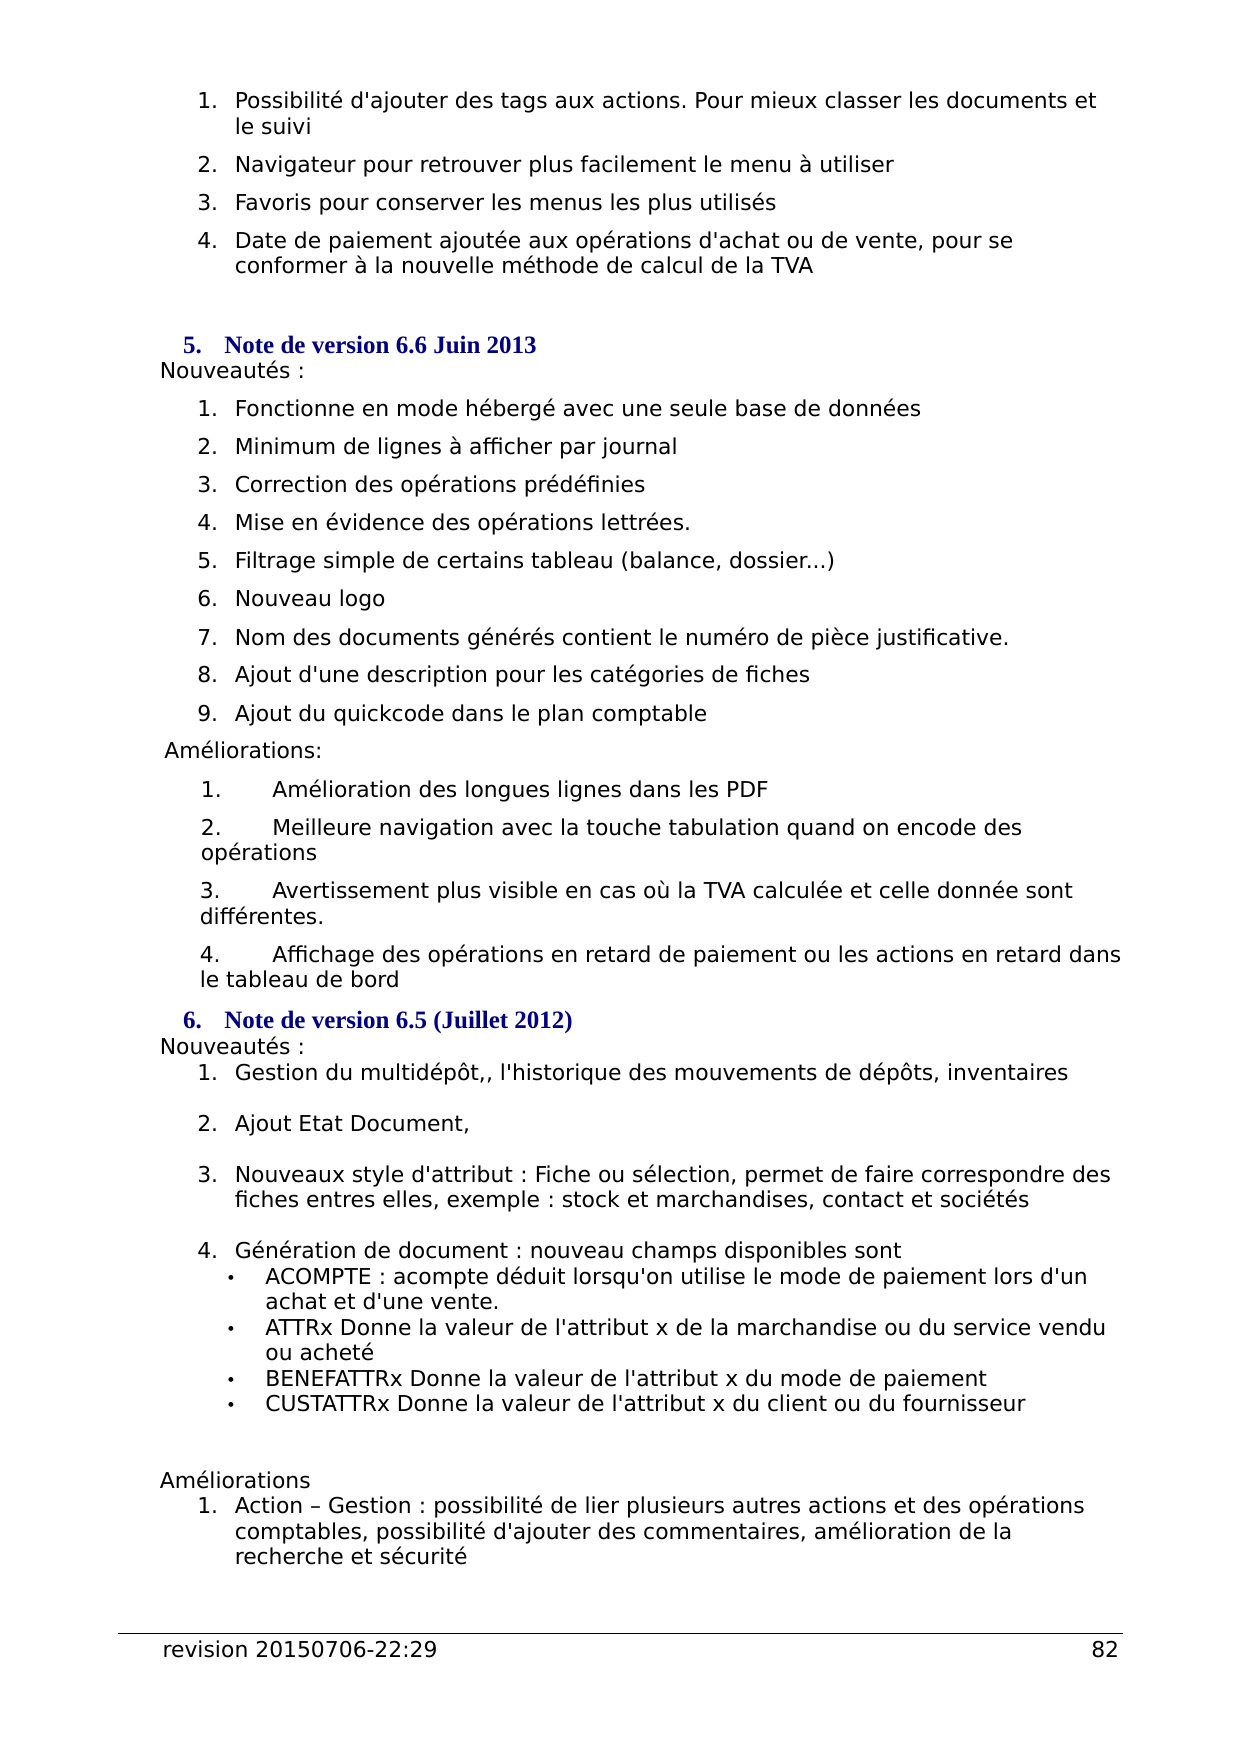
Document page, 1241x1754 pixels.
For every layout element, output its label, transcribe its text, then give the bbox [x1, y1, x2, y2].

list Filtrage simple de certains tableau (balance, dossier...) [197, 548, 1123, 574]
list ACOMPTE : acompte déduit lorsqu'on utilise le mode de paiement lors d'un achat et d'une vente. [228, 1264, 1123, 1315]
subtitle Note de version 6.6 Juin 2013 [177, 330, 1123, 358]
text Nouveautés : [159, 358, 1123, 384]
list Amélioration des longues lignes dans les PDF [201, 777, 1123, 802]
list Meilleure navigation avec la touche tabulation quand on encode des opérations [201, 815, 1123, 866]
list Gestion du multidépôt,, l'historique des mouvements de dépôts, inventaires [197, 1059, 1123, 1085]
subtitle Note de version 6.5 (Juillet 2012) [177, 1005, 1123, 1034]
list Possibilité d'ajouter des tags aux actions. Pour mieux classer les documents et le suivi [197, 88, 1123, 139]
list Minimum de lignes à afficher par journal [197, 434, 1123, 460]
list ATTRx Donne la valeur de l'attribut x de la marchandise ou du service vendu ou acheté [228, 1315, 1123, 1366]
list Correction des opérations prédéfinies [197, 472, 1123, 498]
list Action – Gestion : possibilité de lier plusieurs autres actions et des opérations comptables, possibilité d'ajouter des commentaires, amélioration de la recherche et sécurité [197, 1493, 1123, 1570]
list Favoris pour conserver les menus les plus utilisés [197, 190, 1123, 216]
list Ajout du quickcode dans le plan comptable [197, 701, 1123, 726]
text Nouveautés : [159, 1034, 1123, 1059]
list Mise en évidence des opérations lettrées. [197, 511, 1123, 536]
list Ajout d'une description pour les catégories de fiches [197, 663, 1123, 688]
list Avertissement plus visible en cas où la TVA calculée et celle donnée sont différentes. [199, 878, 1123, 929]
list Navigateur pour retrouver plus facilement le menu à utiliser [197, 152, 1123, 178]
list Nouveau logo [197, 587, 1123, 612]
list Ajout Etat Document, [197, 1111, 1123, 1136]
list Génération de document : nouveau champs disponibles sont [197, 1238, 1123, 1264]
text Améliorations [159, 1468, 1123, 1493]
list Améliorations: [164, 739, 1123, 764]
list Nom des documents générés contient le numéro de pièce justificative. [197, 624, 1123, 650]
list Affichage des opérations en retard de paiement ou les actions en retard dans le tableau de bord [199, 942, 1123, 993]
list Fonctionne en mode hébergé avec une seule base de données [197, 396, 1123, 422]
list BENEFATTRx Donne la valeur de l'attribut x du mode de paiement [228, 1366, 1123, 1391]
list Nouveaux style d'attribut : Fiche ou sélection, permet de faire correspondre des fiches entres elles, exemple : stock et marchandises, contact et sociétés [197, 1162, 1123, 1213]
list Date de paiement ajoutée aux opérations d'achat ou de vente, pour se conformer à la nouvelle méthode de calcul de la TVA [197, 228, 1123, 279]
list CUSTATTRx Donne la valeur de l'attribut x du client ou du fournisseur [228, 1391, 1123, 1417]
